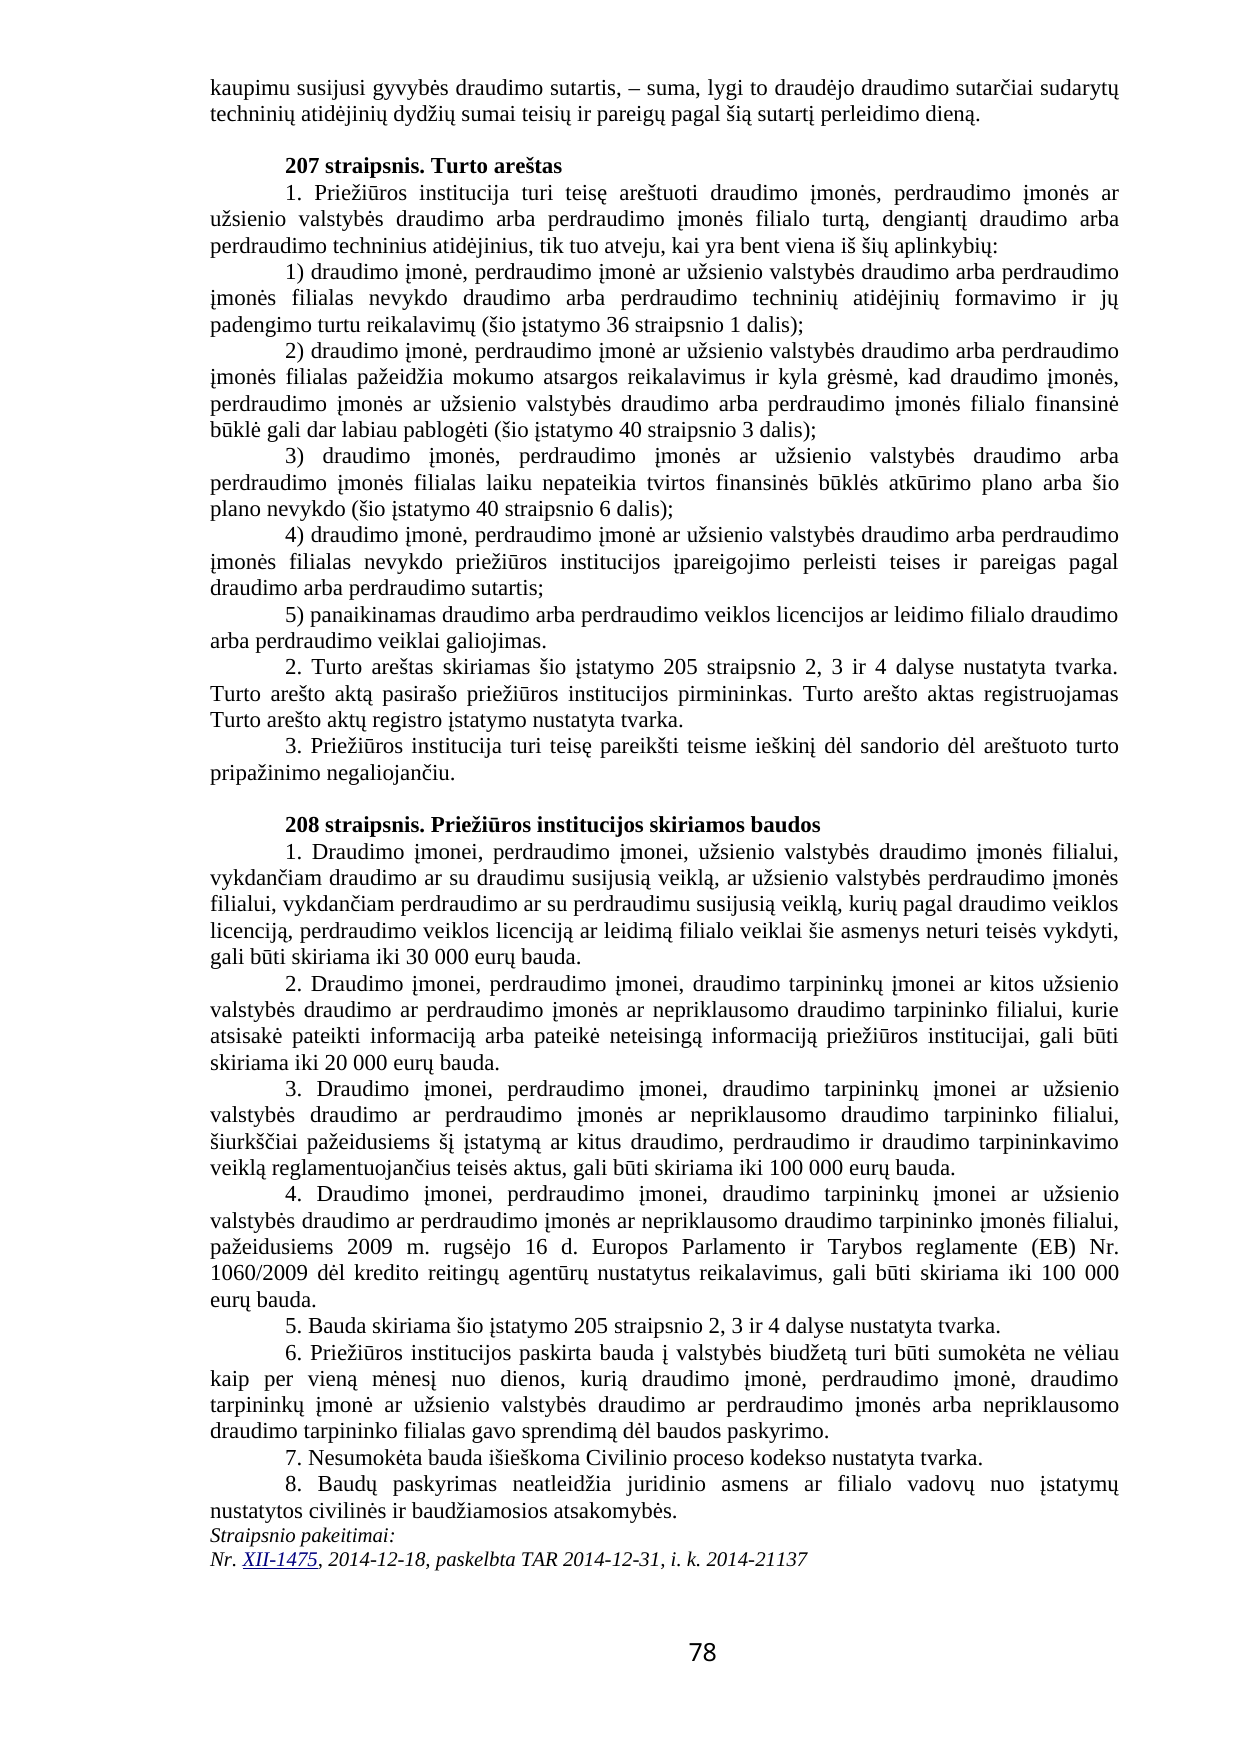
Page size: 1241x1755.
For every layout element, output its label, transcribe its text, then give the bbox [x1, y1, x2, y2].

text 6. Priežiūros institucijos paskirta bauda į valstybės biudžetą turi būti sumokėta ne vėliau kaip per vieną mėnesį nuo dienos, kurią draudimo įmonė, perdraudimo įmonė, draudimo tarpininkų įmonė ar užsienio valstybės draudimo ar perdraudimo įmonės arba nepriklausomo draudimo tarpininko filialas gavo sprendimą dėl baudos paskyrimo. [210, 1338, 1120, 1444]
text 2. Draudimo įmonei, perdraudimo įmonei, draudimo tarpininkų įmonei ar kitos užsienio valstybės draudimo ar perdraudimo įmonės ar nepriklausomo draudimo tarpininko filialui, kurie atsisakė pateikti informaciją arba pateikė neteisingą informaciją priežiūros institucijai, gali būti skiriama iki 20 000 eurų bauda. [210, 969, 1120, 1075]
text 1. Priežiūros institucija turi teisę areštuoti draudimo įmonės, perdraudimo įmonės ar užsienio valstybės draudimo arba perdraudimo įmonės filialo turtą, dengiantį draudimo arba perdraudimo techninius atidėjinius, tik tuo atveju, kai yra bent viena iš šių aplinkybių: [210, 179, 1120, 258]
text kaupimu susijusi gyvybės draudimo sutartis, – suma, lygi to draudėjo draudimo sutarčiai sudarytų techninių atidėjinių dydžių sumai teisių ir pareigų pagal šią sutartį perleidimo dieną. [210, 73, 1120, 126]
text Nr. XII-1475, 2014-12-18, paskelbta TAR 2014-12-31, i. k. 2014-21137 [210, 1547, 1120, 1571]
text Straipsnio pakeitimai: [210, 1523, 1120, 1547]
text 207 straipsnis. Turto areštas [210, 153, 1120, 179]
text 3) draudimo įmonės, perdraudimo įmonės ar užsienio valstybės draudimo arba perdraudimo įmonės filialas laiku nepateikia tvirtos finansinės būklės atkūrimo plano arba šio plano nevykdo (šio įstatymo 40 straipsnio 6 dalis); [210, 442, 1120, 522]
text 208 straipsnis. Priežiūros institucijos skiriamos baudos [210, 811, 1120, 838]
text 4. Draudimo įmonei, perdraudimo įmonei, draudimo tarpininkų įmonei ar užsienio valstybės draudimo ar perdraudimo įmonės ar nepriklausomo draudimo tarpininko įmonės filialui, pažeidusiems 2009 m. rugsėjo 16 d. Europos Parlamento ir Tarybos reglamente (EB) Nr. 1060/2009 dėl kredito reitingų agentūrų nustatytus reikalavimus, gali būti skiriama iki 100 000 eurų bauda. [210, 1180, 1120, 1312]
text 5. Bauda skiriama šio įstatymo 205 straipsnio 2, 3 ir 4 dalyse nustatyta tvarka. [210, 1312, 1120, 1338]
text 3. Priežiūros institucija turi teisę pareikšti teisme ieškinį dėl sandorio dėl areštuoto turto pripažinimo negaliojančiu. [210, 732, 1120, 785]
text 2) draudimo įmonė, perdraudimo įmonė ar užsienio valstybės draudimo arba perdraudimo įmonės filialas pažeidžia mokumo atsargos reikalavimus ir kyla grėsmė, kad draudimo įmonės, perdraudimo įmonės ar užsienio valstybės draudimo arba perdraudimo įmonės filialo finansinė būklė gali dar labiau pablogėti (šio įstatymo 40 straipsnio 3 dalis); [210, 337, 1120, 442]
text 7. Nesumokėta bauda išieškoma Civilinio proceso kodekso nustatyta tvarka. [210, 1444, 1120, 1470]
text 5) panaikinamas draudimo arba perdraudimo veiklos licencijos ar leidimo filialo draudimo arba perdraudimo veiklai galiojimas. [210, 601, 1120, 653]
text 8. Baudų paskyrimas neatleidžia juridinio asmens ar filialo vadovų nuo įstatymų nustatytos civilinės ir baudžiamosios atsakomybės. [210, 1470, 1120, 1523]
text 3. Draudimo įmonei, perdraudimo įmonei, draudimo tarpininkų įmonei ar užsienio valstybės draudimo ar perdraudimo įmonės ar nepriklausomo draudimo tarpininko filialui, šiurkščiai pažeidusiems šį įstatymą ar kitus draudimo, perdraudimo ir draudimo tarpininkavimo veiklą reglamentuojančius teisės aktus, gali būti skiriama iki 100 000 eurų bauda. [210, 1075, 1120, 1180]
text 4) draudimo įmonė, perdraudimo įmonė ar užsienio valstybės draudimo arba perdraudimo įmonės filialas nevykdo priežiūros institucijos įpareigojimo perleisti teises ir pareigas pagal draudimo arba perdraudimo sutartis; [210, 522, 1120, 601]
text 2. Turto areštas skiriamas šio įstatymo 205 straipsnio 2, 3 ir 4 dalyse nustatyta tvarka. Turto arešto aktą pasirašo priežiūros institucijos pirmininkas. Turto arešto aktas registruojamas Turto arešto aktų registro įstatymo nustatyta tvarka. [210, 653, 1120, 732]
text 1) draudimo įmonė, perdraudimo įmonė ar užsienio valstybės draudimo arba perdraudimo įmonės filialas nevykdo draudimo arba perdraudimo techninių atidėjinių formavimo ir jų padengimo turtu reikalavimų (šio įstatymo 36 straipsnio 1 dalis); [210, 258, 1120, 337]
text 1. Draudimo įmonei, perdraudimo įmonei, užsienio valstybės draudimo įmonės filialui, vykdančiam draudimo ar su draudimu susijusią veiklą, ar užsienio valstybės perdraudimo įmonės filialui, vykdančiam perdraudimo ar su perdraudimu susijusią veiklą, kurių pagal draudimo veiklos licenciją, perdraudimo veiklos licenciją ar leidimą filialo veiklai šie asmenys neturi teisės vykdyti, gali būti skiriama iki 30 000 eurų bauda. [210, 838, 1120, 969]
